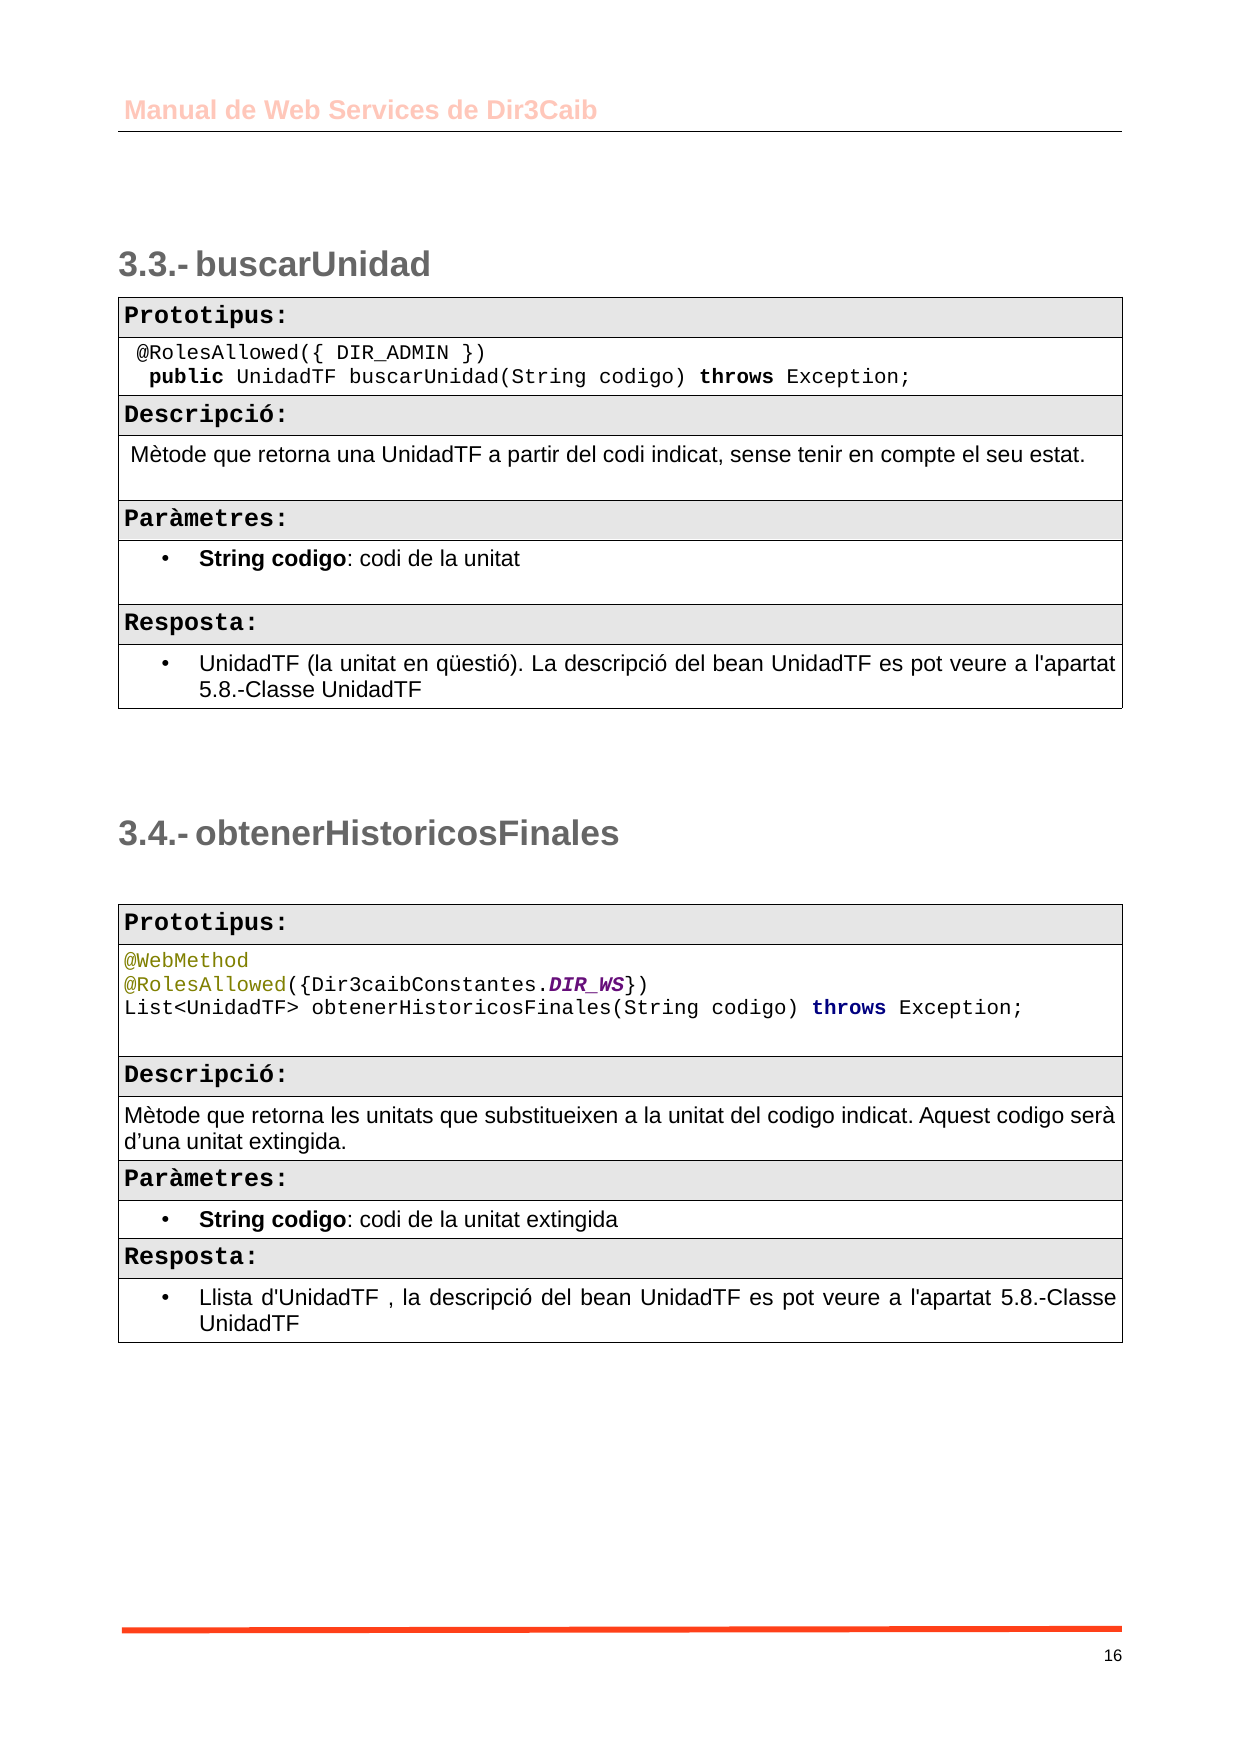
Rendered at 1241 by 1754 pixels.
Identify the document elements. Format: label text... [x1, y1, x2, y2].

table_cell Resposta: [119, 1239, 1122, 1278]
table_cell UnidadTF (la unitat en qüestió). La descripció del bean UnidadTF es pot veure a l'apartat 5.8Classe UnidadTF [119, 645, 1122, 708]
table_cell @WebMethod @RolesAllowed({Dir3caibConstantes.DIR_WS}) List<UnidadTF> obtenerHistoricosFinales(String codigo) throws Exception; [119, 945, 1122, 1056]
subtitle buscarUnidad [118, 243, 1122, 284]
table_header Prototipus: [119, 298, 1122, 337]
subtitle obtenerHistoricosFinales [118, 812, 1122, 853]
table_cell Llista d'UnidadTF , la descripció del bean UnidadTF es pot veure a l'apartat 5.8Classe UnidadTF [119, 1279, 1122, 1342]
table_cell Resposta: [119, 605, 1122, 644]
table_cell Paràmetres: [119, 1161, 1122, 1200]
table_cell Descripció: [119, 396, 1122, 435]
table_cell Paràmetres: [119, 501, 1122, 539]
table_cell Mètode que retorna una UnidadTF a partir del codi indicat, sense tenir en compte el seu estat. [119, 436, 1122, 499]
table_cell String codigo: codi de la unitat extingida [119, 1201, 1122, 1238]
table_cell @RolesAllowed({ DIR_ADMIN }) public UnidadTF buscarUnidad(String codigo) throws Exception; [119, 338, 1122, 395]
table_cell Descripció: [119, 1057, 1122, 1096]
table_cell String codigo: codi de la unitat [119, 541, 1122, 604]
table_header Prototipus: [119, 905, 1122, 944]
table_cell Mètode que retorna les unitats que substitueixen a la unitat del codigo indicat. Aquest codigo serà d’una unitat extingida. [119, 1097, 1122, 1160]
